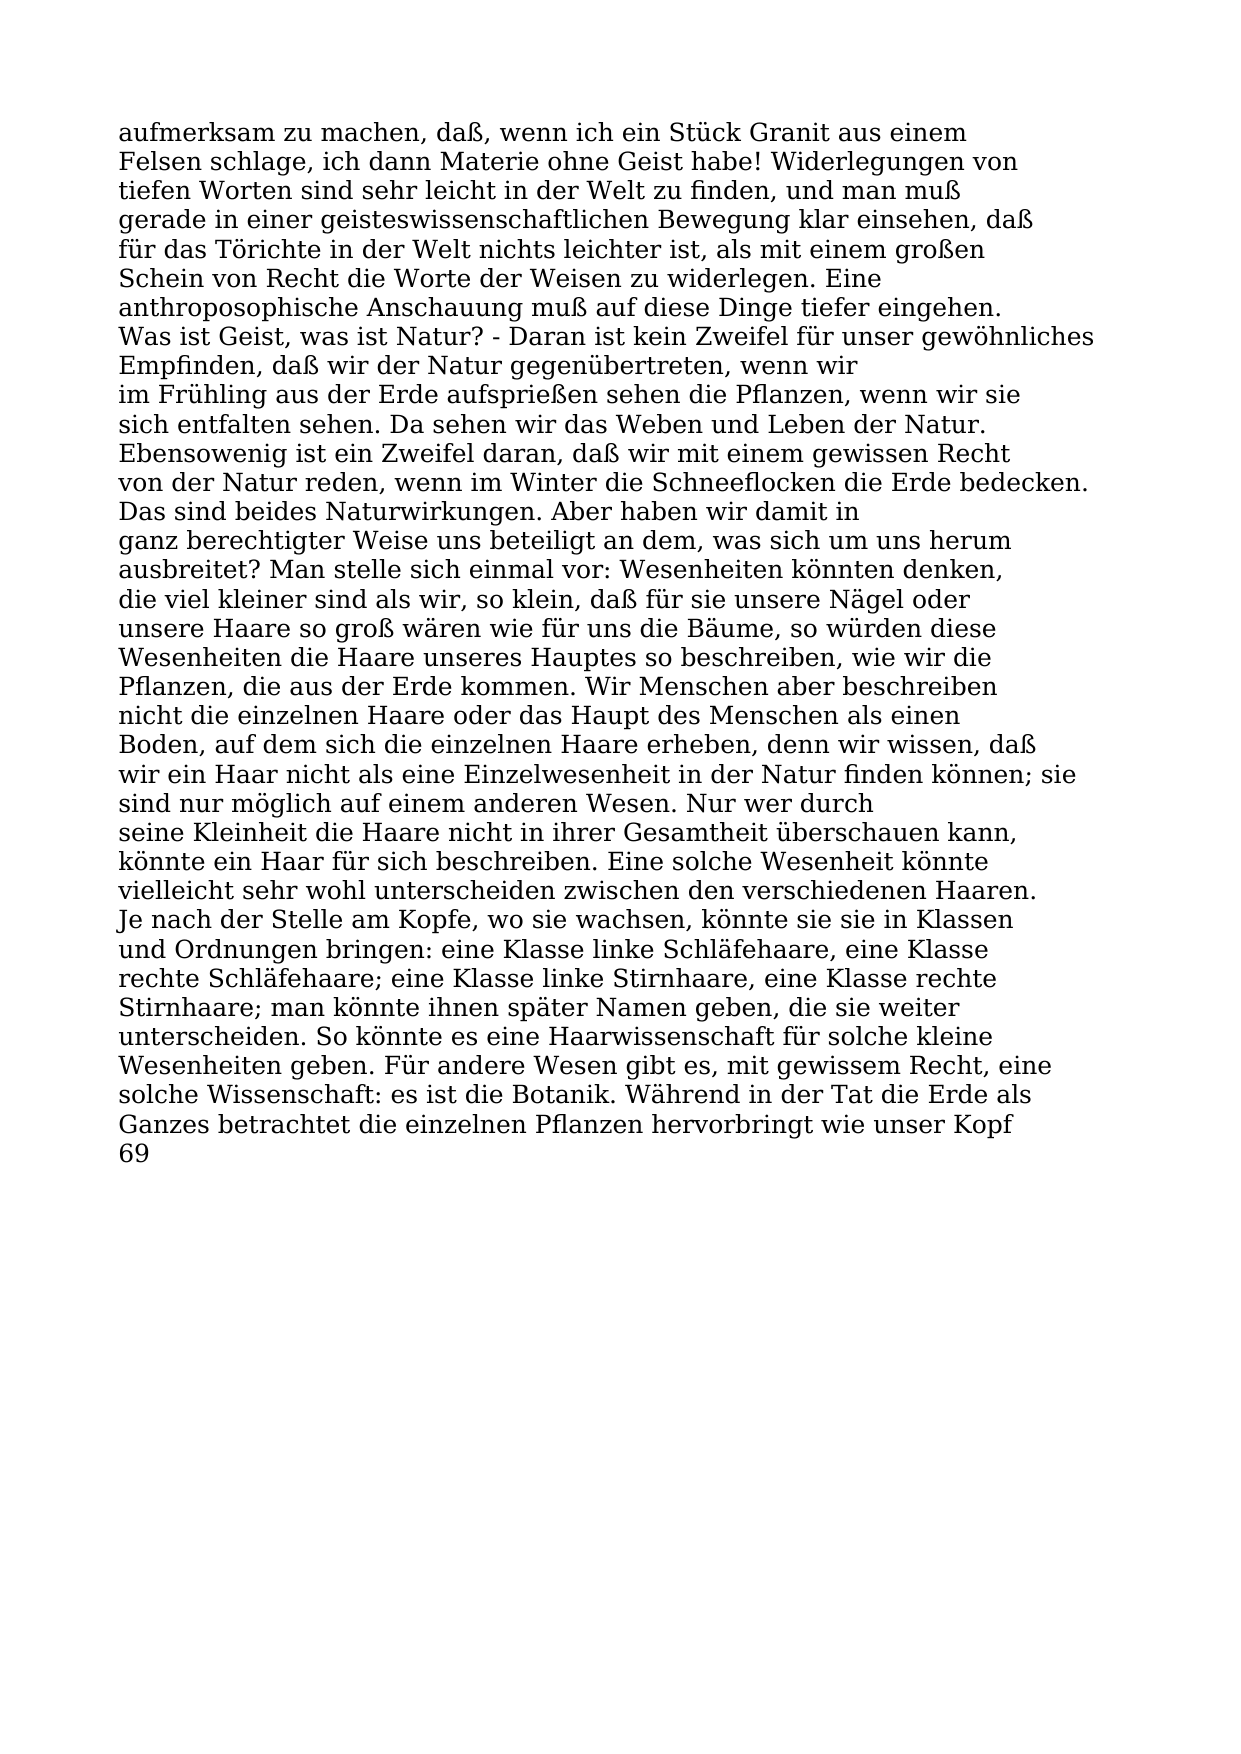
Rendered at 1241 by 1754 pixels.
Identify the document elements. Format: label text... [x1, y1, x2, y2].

text Stirnhaare; man könnte ihnen später Namen geben, die sie weiter unterscheiden. So könnte es eine Haarwissenschaft für solche kleine Wesenheiten geben. Für andere Wesen gibt es, mit gewissem Recht, eine solche Wissenschaft: es ist die Botanik. Während in der Tat die Erde als [118, 993, 1122, 1110]
text aufmerksam zu machen, daß, wenn ich ein Stück Granit aus einem [118, 118, 1122, 147]
text Boden, auf dem sich die einzelnen Haare erheben, denn wir wissen, daß [118, 731, 1122, 760]
text Wesenheiten die Haare unseres Hauptes so beschreiben, wie wir die [118, 643, 1122, 672]
text vielleicht sehr wohl unterscheiden zwischen den verschiedenen Haaren. [118, 876, 1122, 906]
text Schein von Recht die Worte der Weisen zu widerlegen. Eine anthroposophische Anschauung muß auf diese Dinge tiefer eingehen. [118, 264, 1122, 322]
text rechte Schläfehaare; eine Klasse linke Stirnhaare, eine Klasse rechte [118, 964, 1122, 993]
text unsere Haare so groß wären wie für uns die Bäume, so würden diese [118, 614, 1122, 643]
text seine Kleinheit die Haare nicht in ihrer Gesamtheit überschauen kann, [118, 818, 1122, 847]
text für das Törichte in der Welt nichts leichter ist, als mit einem großen [118, 235, 1122, 264]
text Je nach der Stelle am Kopfe, wo sie wachsen, könnte sie sie in Klassen [118, 906, 1122, 935]
text und Ordnungen bringen: eine Klasse linke Schläfehaare, eine Klasse [118, 935, 1122, 964]
text die viel kleiner sind als wir, so klein, daß für sie unsere Nägel oder [118, 585, 1122, 614]
text im Frühling aus der Erde aufsprießen sehen die Pflanzen, wenn wir sie [118, 381, 1122, 410]
text Was ist Geist, was ist Natur? - Daran ist kein Zweifel für unser gewöhnliches Empfinden, daß wir der Natur gegenübertreten, wenn wir [118, 322, 1122, 381]
text Pflanzen, die aus der Erde kommen. Wir Menschen aber beschreiben [118, 672, 1122, 701]
text ganz berechtigter Weise uns beteiligt an dem, was sich um uns herum [118, 526, 1122, 556]
text Ganzes betrachtet die einzelnen Pflanzen hervorbringt wie unser Kopf [118, 1110, 1122, 1139]
text Ebensowenig ist ein Zweifel daran, daß wir mit einem gewissen Recht [118, 439, 1122, 468]
text nicht die einzelnen Haare oder das Haupt des Menschen als einen [118, 701, 1122, 731]
text tiefen Worten sind sehr leicht in der Welt zu finden, und man muß [118, 176, 1122, 206]
text 69 [118, 1139, 1122, 1168]
text Felsen schlage, ich dann Materie ohne Geist habe! Widerlegungen von [118, 147, 1122, 176]
text ausbreitet? Man stelle sich einmal vor: Wesenheiten könnten denken, [118, 556, 1122, 585]
text sich entfalten sehen. Da sehen wir das Weben und Leben der Natur. [118, 410, 1122, 439]
text gerade in einer geisteswissenschaftlichen Bewegung klar einsehen, daß [118, 206, 1122, 235]
text von der Natur reden, wenn im Winter die Schneeflocken die Erde bedecken. Das sind beides Naturwirkungen. Aber haben wir damit in [118, 468, 1122, 526]
text wir ein Haar nicht als eine Einzelwesenheit in der Natur finden können; sie sind nur möglich auf einem anderen Wesen. Nur wer durch [118, 760, 1122, 818]
text könnte ein Haar für sich beschreiben. Eine solche Wesenheit könnte [118, 847, 1122, 876]
